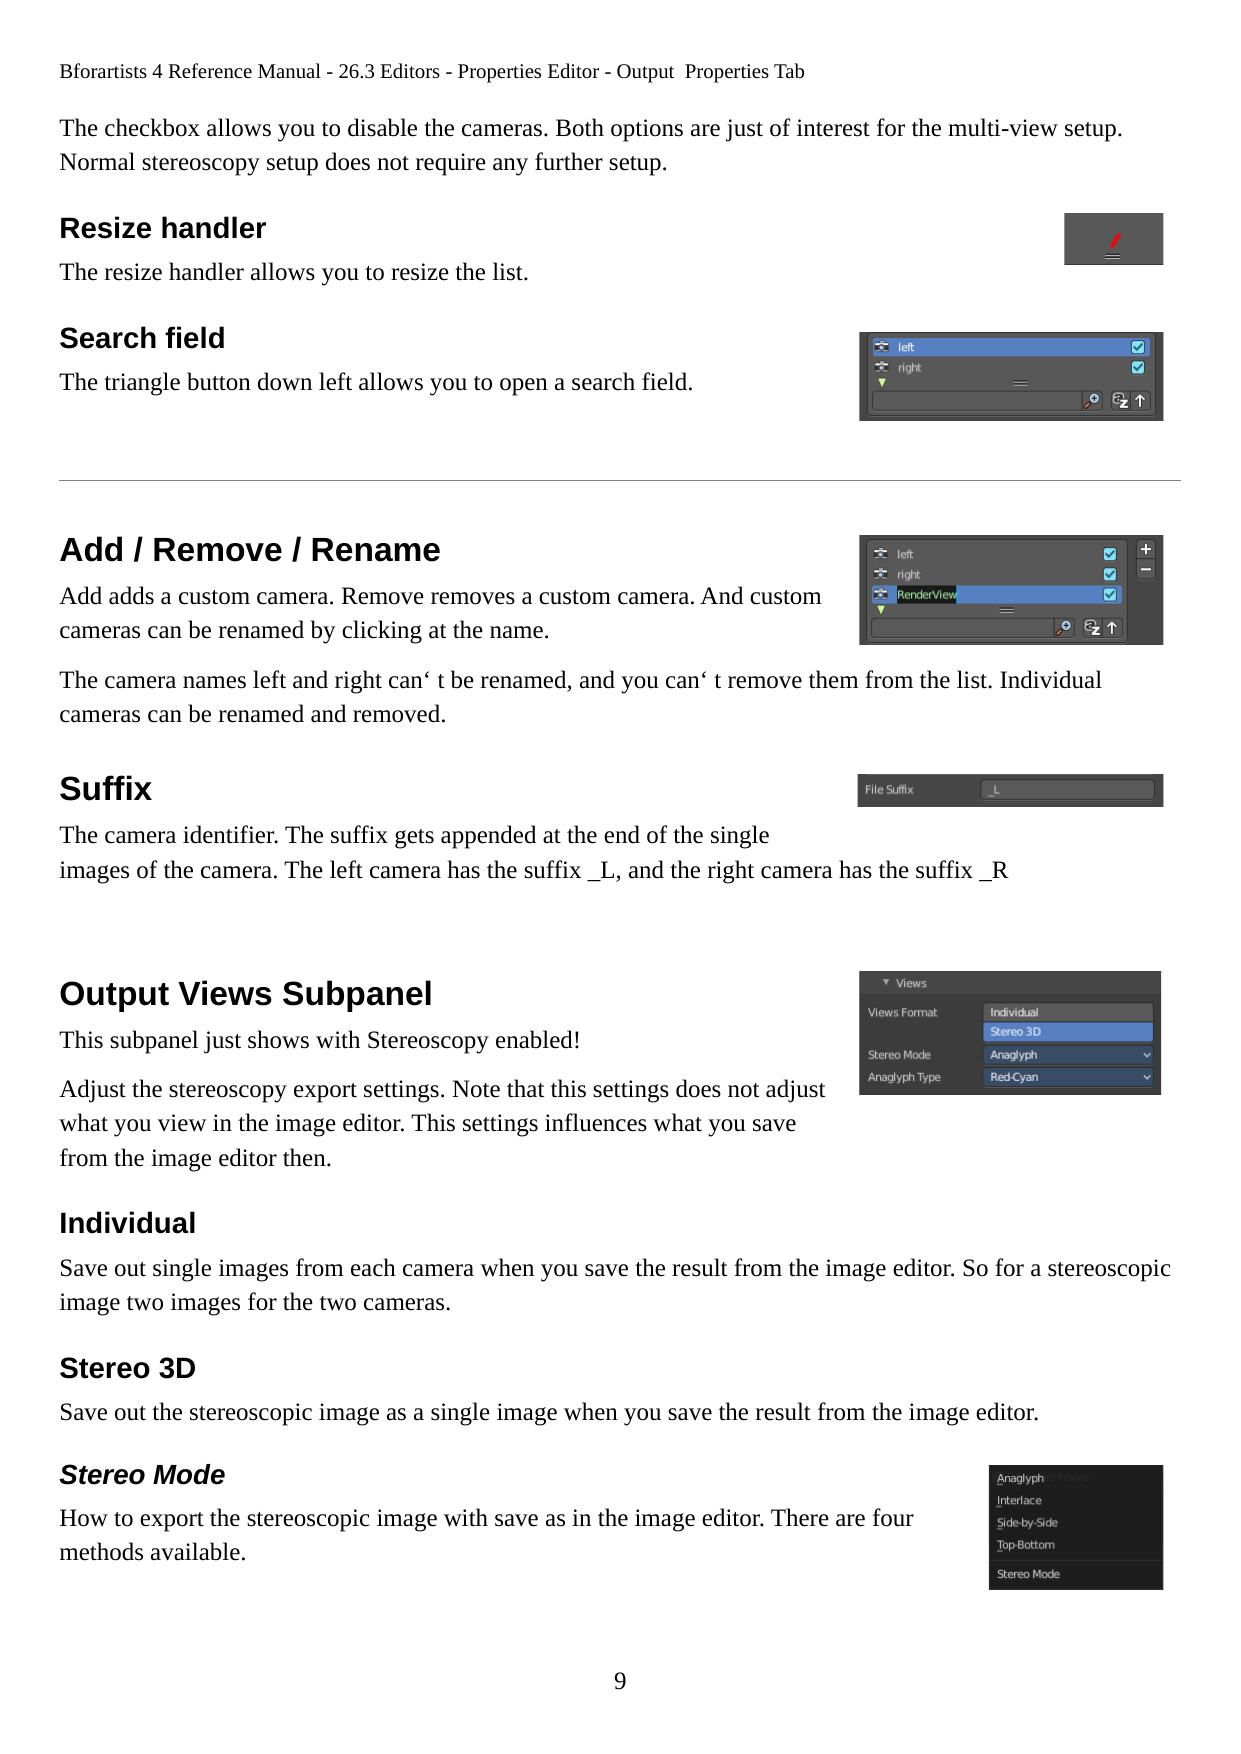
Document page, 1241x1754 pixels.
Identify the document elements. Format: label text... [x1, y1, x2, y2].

subtitle Stereo Mode [59, 1459, 1181, 1491]
text Save out the stereoscopic image as a single image when you save the result from the image editor. [59, 1397, 1181, 1426]
text Save out single images from each camera when you save the result from the image editor. So for a stereoscopic image two images for the two cameras. [59, 1253, 1181, 1316]
text How to export the stereoscopic image with save as in the image editor. There are four methods available. [59, 1503, 988, 1566]
text Add adds a custom camera. Remove removes a custom camera. And custom cameras can be renamed by clicking at the name. [59, 581, 859, 644]
text Adjust the stereoscopy export settings. Note that this settings does not adjust what you view in the image editor. This settings influences what you save from the image editor then. [59, 1074, 1181, 1172]
subtitle Output Views Subpanel [59, 974, 859, 1012]
text The resize handler allows you to resize the list. [59, 257, 1181, 286]
picture [988, 1465, 1164, 1590]
subtitle Add / Remove / Rename [59, 530, 1181, 569]
subtitle Individual [59, 1206, 1181, 1240]
subtitle [1162, 974, 1181, 1012]
picture [857, 774, 1164, 807]
text The camera identifier. The suffix gets appended at the end of the single images of the camera. The left camera has the suffix _L, and the right camera has the suffix _R [59, 820, 1181, 883]
text The checkbox allows you to disable the cameras. Both options are just of interest for the multi-view setup. Normal stereoscopy setup does not require any further setup. [59, 113, 1181, 176]
picture [859, 971, 1162, 1095]
subtitle Search field [59, 321, 1181, 354]
subtitle Resize handler [59, 211, 1181, 244]
text The camera names left and right can‘ t be renamed, and you can‘ t remove them from the list. Individual cameras can be renamed and removed. [59, 665, 1181, 728]
picture [859, 535, 1164, 645]
picture [859, 332, 1164, 421]
picture [1064, 213, 1164, 265]
subtitle Stereo 3D [59, 1351, 1181, 1384]
subtitle Suffix [59, 769, 1181, 808]
text The triangle button down left allows you to open a search field. [59, 367, 859, 396]
text This subpanel just shows with Stereoscopy enabled! [59, 1025, 859, 1053]
